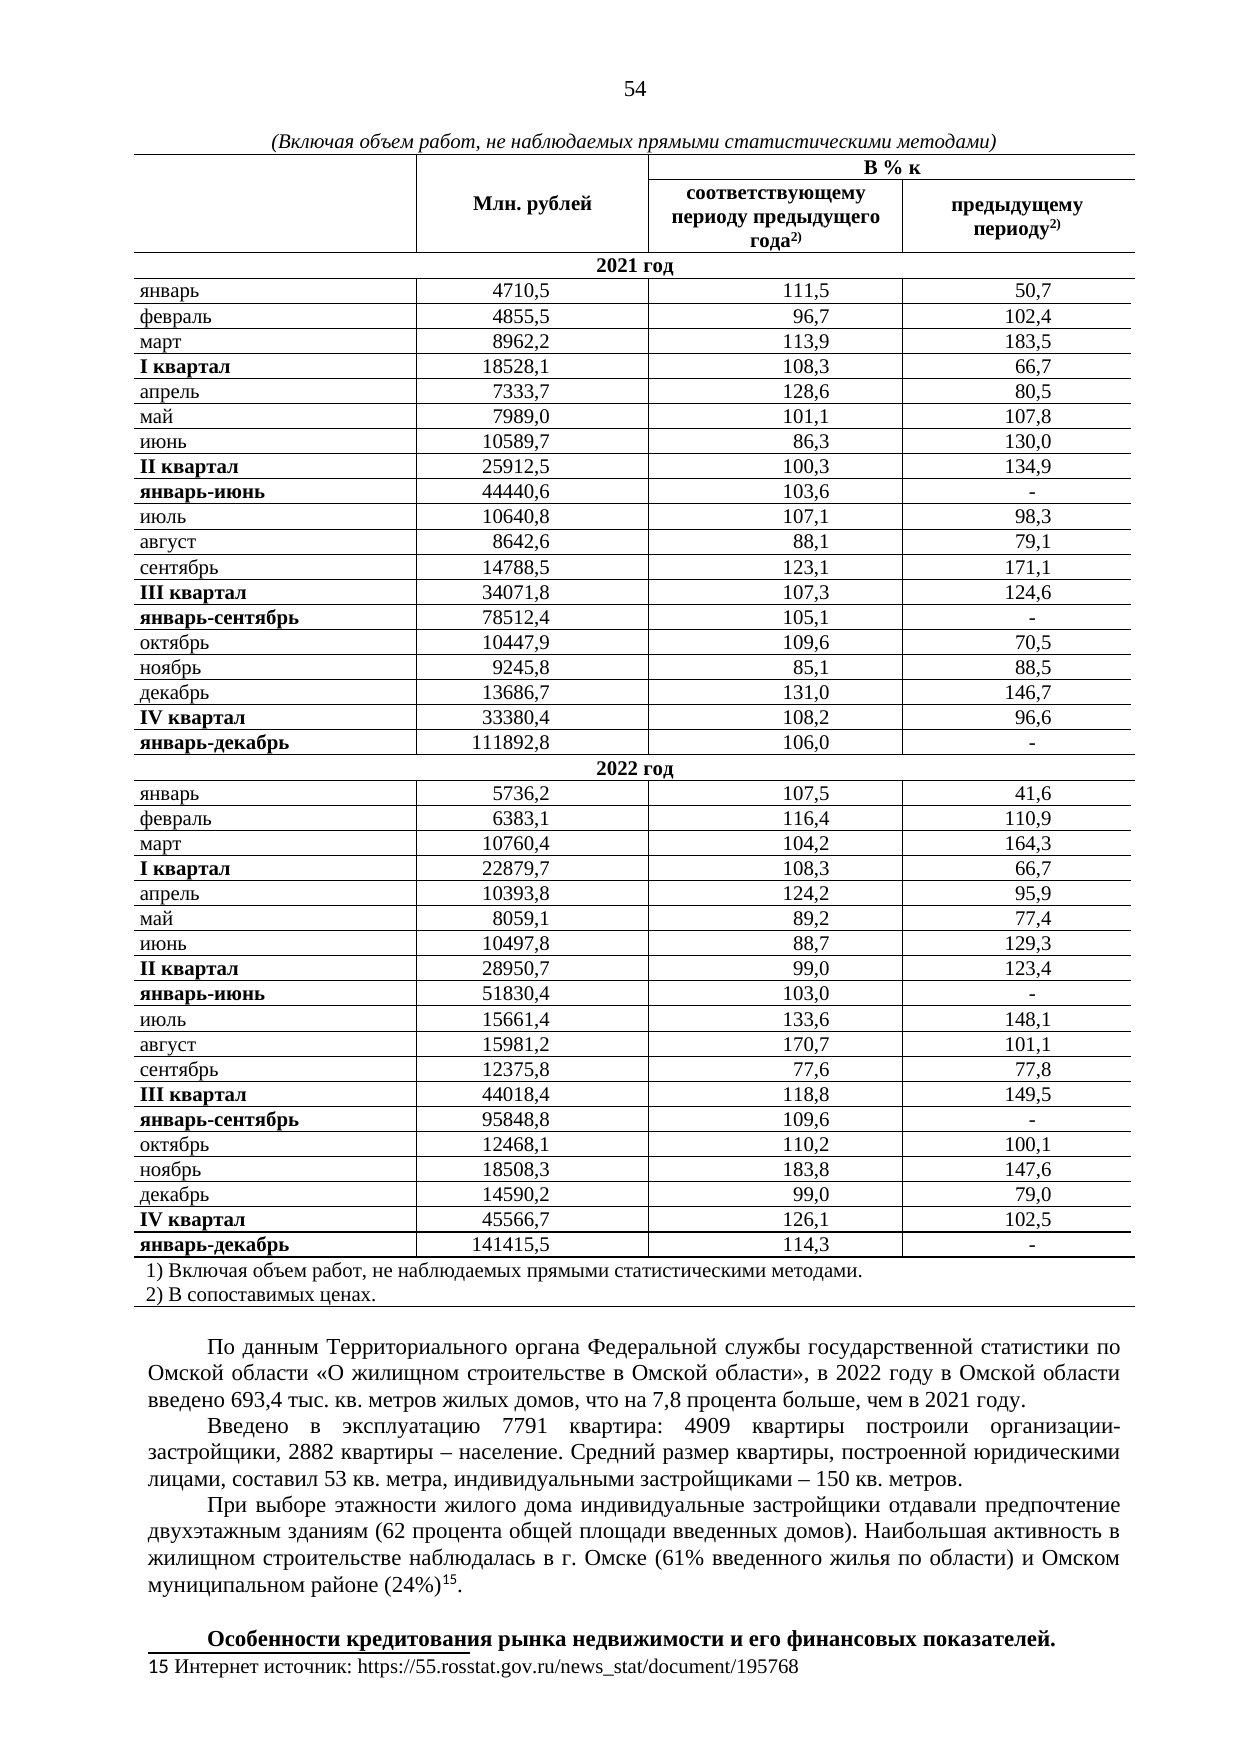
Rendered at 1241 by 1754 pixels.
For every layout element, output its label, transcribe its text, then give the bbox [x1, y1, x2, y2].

table_cell [1131, 279, 1135, 302]
table_cell 131,0 [649, 680, 902, 704]
table_cell 5736,2 [417, 781, 648, 804]
table_cell 183,8 [649, 1157, 902, 1181]
table_header В % к [649, 155, 1135, 179]
table_cell 14590,2 [417, 1182, 648, 1206]
table_cell 113,9 [649, 329, 902, 353]
table_cell 133,6 [649, 1006, 902, 1031]
table_cell - [903, 1107, 1131, 1131]
table_cell 118,8 [649, 1082, 902, 1106]
table_cell 89,2 [649, 906, 902, 930]
table_cell [1131, 955, 1135, 980]
table_cell 45566,7 [417, 1207, 648, 1231]
table_cell 116,4 [649, 806, 902, 830]
table_cell 148,1 [903, 1006, 1131, 1031]
table_cell [1131, 679, 1135, 704]
table_cell 98,3 [903, 504, 1131, 528]
table_cell [1131, 604, 1135, 629]
table_cell 107,8 [903, 404, 1131, 428]
table_cell 25912,5 [417, 454, 648, 478]
text Особенности кредитования рынка недвижимости и его финансовых показателей. [148, 1624, 1122, 1651]
table_cell 10447,9 [417, 630, 648, 654]
table_cell 96,7 [649, 304, 902, 328]
table_cell [1131, 1005, 1135, 1031]
table_cell [1131, 980, 1135, 1005]
table_cell 102,4 [903, 304, 1131, 328]
table_cell январь [134, 279, 416, 302]
table_cell 33380,4 [417, 705, 648, 729]
table_cell 7989,0 [417, 404, 648, 428]
table_cell [1131, 579, 1135, 604]
table_cell 102,5 [903, 1207, 1131, 1231]
table_cell март [134, 329, 416, 353]
table_cell [1131, 1206, 1135, 1231]
table_cell 66,7 [903, 354, 1131, 378]
table_cell 107,5 [649, 781, 902, 804]
table_cell январь-декабрь [134, 730, 416, 754]
table_cell 123,4 [903, 956, 1131, 980]
table_cell [1131, 403, 1135, 428]
table_cell 77,4 [903, 906, 1131, 930]
table_cell январь-декабрь [134, 1233, 416, 1256]
table_cell [1131, 1031, 1135, 1056]
table_cell 8962,2 [417, 329, 648, 353]
table_cell 99,0 [649, 956, 902, 980]
table_cell декабрь [134, 680, 416, 704]
table_cell I квартал [134, 856, 416, 880]
text При выборе этажности жилого дома индивидуальные застройщики отдавали предпочтение двухэтажным зданиям (62 процента общей площади введенных домов). Наибольшая активность в жилищном строительстве наблюдалась в г. Омске (61% введенного жилья по области) и Омском муниципальном районе (24%). [148, 1491, 1122, 1598]
table_cell 109,6 [649, 630, 902, 654]
table_cell - [903, 605, 1131, 629]
table_cell 12468,1 [417, 1132, 648, 1156]
table_cell июль [134, 504, 416, 528]
table_cell III квартал [134, 580, 416, 604]
table_cell январь-июнь [134, 479, 416, 503]
table_cell 100,3 [649, 454, 902, 478]
table_cell 10393,8 [417, 881, 648, 905]
table_cell [1131, 830, 1135, 855]
table_cell 96,6 [903, 705, 1131, 729]
table_cell [1131, 781, 1135, 804]
table_cell 13686,7 [417, 680, 648, 704]
table_cell 10760,4 [417, 831, 648, 855]
table_cell 99,0 [649, 1182, 902, 1206]
table_cell 134,9 [903, 454, 1131, 478]
table_cell февраль [134, 806, 416, 830]
table_cell 123,1 [649, 555, 902, 579]
table_cell 128,6 [649, 379, 902, 403]
table_cell март [134, 831, 416, 855]
table_cell 100,1 [903, 1132, 1131, 1156]
table_cell 85,1 [649, 655, 902, 679]
table_cell 101,1 [649, 404, 902, 428]
text (Включая объем работ, не наблюдаемых прямыми статистическими методами) [148, 129, 1122, 153]
table_cell 130,0 [903, 429, 1131, 453]
table_cell 108,2 [649, 705, 902, 729]
table_cell 124,6 [903, 580, 1131, 604]
table_cell [1131, 328, 1135, 353]
table_cell IV квартал [134, 705, 416, 729]
table_cell 18508,3 [417, 1157, 648, 1181]
table_cell 109,6 [649, 1107, 902, 1131]
table_cell 141415,5 [417, 1233, 648, 1256]
table_cell 77,8 [903, 1057, 1131, 1081]
table_cell май [134, 404, 416, 428]
table_cell [1131, 704, 1135, 729]
table_cell 95848,8 [417, 1107, 648, 1131]
table_cell [1131, 428, 1135, 453]
table_cell 22879,7 [417, 856, 648, 880]
table_cell 9245,8 [417, 655, 648, 679]
table_cell 78512,4 [417, 605, 648, 629]
table_cell 79,1 [903, 530, 1131, 553]
table_cell 70,5 [903, 630, 1131, 654]
table_cell 8642,6 [417, 530, 648, 553]
table_cell 77,6 [649, 1057, 902, 1081]
table_cell июнь [134, 931, 416, 955]
table_cell I квартал [134, 354, 416, 378]
table_cell апрель [134, 881, 416, 905]
table_cell - [903, 479, 1131, 503]
table_cell 170,7 [649, 1032, 902, 1056]
table_cell 15981,2 [417, 1032, 648, 1056]
table_cell 4855,5 [417, 304, 648, 328]
table_cell январь-сентябрь [134, 605, 416, 629]
table_cell [1131, 654, 1135, 679]
table_cell соответствующему периоду предыдущего года2) [649, 180, 902, 252]
table_cell 108,3 [649, 354, 902, 378]
table_cell III квартал [134, 1082, 416, 1106]
table_cell [1131, 378, 1135, 403]
table_cell [1131, 554, 1135, 579]
table_cell 88,7 [649, 931, 902, 955]
table_cell [1131, 303, 1135, 328]
table_cell 8059,1 [417, 906, 648, 930]
table_cell 88,5 [903, 655, 1131, 679]
table_cell 106,0 [649, 730, 902, 754]
table_cell 6383,1 [417, 806, 648, 830]
table_cell сентябрь [134, 555, 416, 579]
table_cell 88,1 [649, 530, 902, 553]
table_cell [1131, 930, 1135, 955]
text Интернет источник: https://55.rosstat.gov.ru/news_stat/document/195768 [148, 1653, 1122, 1679]
table_cell [1131, 478, 1135, 503]
table_cell 104,2 [649, 831, 902, 855]
table_cell 18528,1 [417, 354, 648, 378]
table_cell ноябрь [134, 1157, 416, 1181]
table_cell 114,3 [649, 1233, 902, 1256]
table_cell 2021 год [134, 253, 1135, 277]
table_cell [1131, 1056, 1135, 1081]
table_cell 110,2 [649, 1132, 902, 1156]
table_cell октябрь [134, 1132, 416, 1156]
table_cell 101,1 [903, 1032, 1131, 1056]
table_cell январь-сентябрь [134, 1107, 416, 1131]
table_cell 41,6 [903, 781, 1131, 804]
table_cell предыдущему периоду2) [903, 180, 1131, 252]
table_cell 103,6 [649, 479, 902, 503]
table_cell 110,9 [903, 806, 1131, 830]
table_cell 2022 год [134, 755, 1135, 779]
table_cell август [134, 530, 416, 553]
table_cell [1131, 353, 1135, 378]
table_cell 80,5 [903, 379, 1131, 403]
table_cell февраль [134, 304, 416, 328]
table_cell 50,7 [903, 279, 1131, 302]
table_cell октябрь [134, 630, 416, 654]
table_cell 14788,5 [417, 555, 648, 579]
table_cell [1131, 1231, 1135, 1256]
table_cell [1131, 1081, 1135, 1106]
table_cell 34071,8 [417, 580, 648, 604]
table_cell [1131, 529, 1135, 553]
table_cell 164,3 [903, 831, 1131, 855]
table_cell [1131, 453, 1135, 478]
table_cell декабрь [134, 1182, 416, 1206]
table_cell ноябрь [134, 655, 416, 679]
table_cell 15661,4 [417, 1006, 648, 1031]
table_cell II квартал [134, 454, 416, 478]
table_cell 4710,5 [417, 279, 648, 302]
table_cell январь-июнь [134, 981, 416, 1005]
table_cell [1131, 1156, 1135, 1181]
table_cell 66,7 [903, 856, 1131, 880]
table_cell [1131, 1181, 1135, 1206]
table_cell 44440,6 [417, 479, 648, 503]
table_cell [1131, 855, 1135, 880]
table_cell 108,3 [649, 856, 902, 880]
table_header [134, 155, 416, 252]
table_header Млн. рублей [417, 155, 648, 252]
table_cell 105,1 [649, 605, 902, 629]
table_cell IV квартал [134, 1207, 416, 1231]
table_cell 95,9 [903, 881, 1131, 905]
table_cell 149,5 [903, 1082, 1131, 1106]
table_cell [1131, 503, 1135, 528]
table_cell [1131, 1106, 1135, 1131]
table_cell 124,2 [649, 881, 902, 905]
table_cell сентябрь [134, 1057, 416, 1081]
table_cell 129,3 [903, 931, 1131, 955]
table_cell 12375,8 [417, 1057, 648, 1081]
table_cell 1) Включая объем работ, не наблюдаемых прямыми статистическими методами. 2) В сопоставимых ценах. [134, 1258, 1135, 1306]
table_cell 107,3 [649, 580, 902, 604]
table_cell 111,5 [649, 279, 902, 302]
table_cell - [903, 1233, 1131, 1256]
table_cell май [134, 906, 416, 930]
table_cell 183,5 [903, 329, 1131, 353]
table_cell [1131, 880, 1135, 905]
table_cell 126,1 [649, 1207, 902, 1231]
table_cell 7333,7 [417, 379, 648, 403]
table_cell август [134, 1032, 416, 1056]
table_cell 103,0 [649, 981, 902, 1005]
table_cell 147,6 [903, 1157, 1131, 1181]
table_cell [1131, 905, 1135, 930]
table_cell июль [134, 1006, 416, 1031]
table_cell [1131, 729, 1135, 754]
table_cell июнь [134, 429, 416, 453]
text По данным Территориального органа Федеральной службы государственной статистики по Омской области «О жилищном строительстве в Омской области», в 2022 году в Омской области введено 693,4 тыс. кв. метров жилых домов, что на 7,8 процента больше, чем в 2021 году. [148, 1333, 1122, 1412]
table_cell 28950,7 [417, 956, 648, 980]
table_cell январь [134, 781, 416, 804]
table_cell 111892,8 [417, 730, 648, 754]
table_cell [1131, 629, 1135, 654]
table_cell апрель [134, 379, 416, 403]
table_cell II квартал [134, 956, 416, 980]
table_cell 51830,4 [417, 981, 648, 1005]
table_cell [1131, 180, 1135, 252]
table_cell [1131, 805, 1135, 830]
table_cell - [903, 730, 1131, 754]
table_cell 10497,8 [417, 931, 648, 955]
table_cell [1131, 1131, 1135, 1156]
table_cell 44018,4 [417, 1082, 648, 1106]
table_cell 79,0 [903, 1182, 1131, 1206]
table_cell 86,3 [649, 429, 902, 453]
table_cell 10589,7 [417, 429, 648, 453]
table_cell 107,1 [649, 504, 902, 528]
table_cell - [903, 981, 1131, 1005]
table_cell 171,1 [903, 555, 1131, 579]
table_cell 10640,8 [417, 504, 648, 528]
text Введено в эксплуатацию 7791 квартира: 4909 квартиры построили организации-застройщики, 2882 квартиры – население. Средний размер квартиры, построенной юридическими лицами, составил 53 кв. метра, индивидуальными застройщиками – 150 кв. метров. [148, 1412, 1122, 1491]
table_cell 146,7 [903, 680, 1131, 704]
